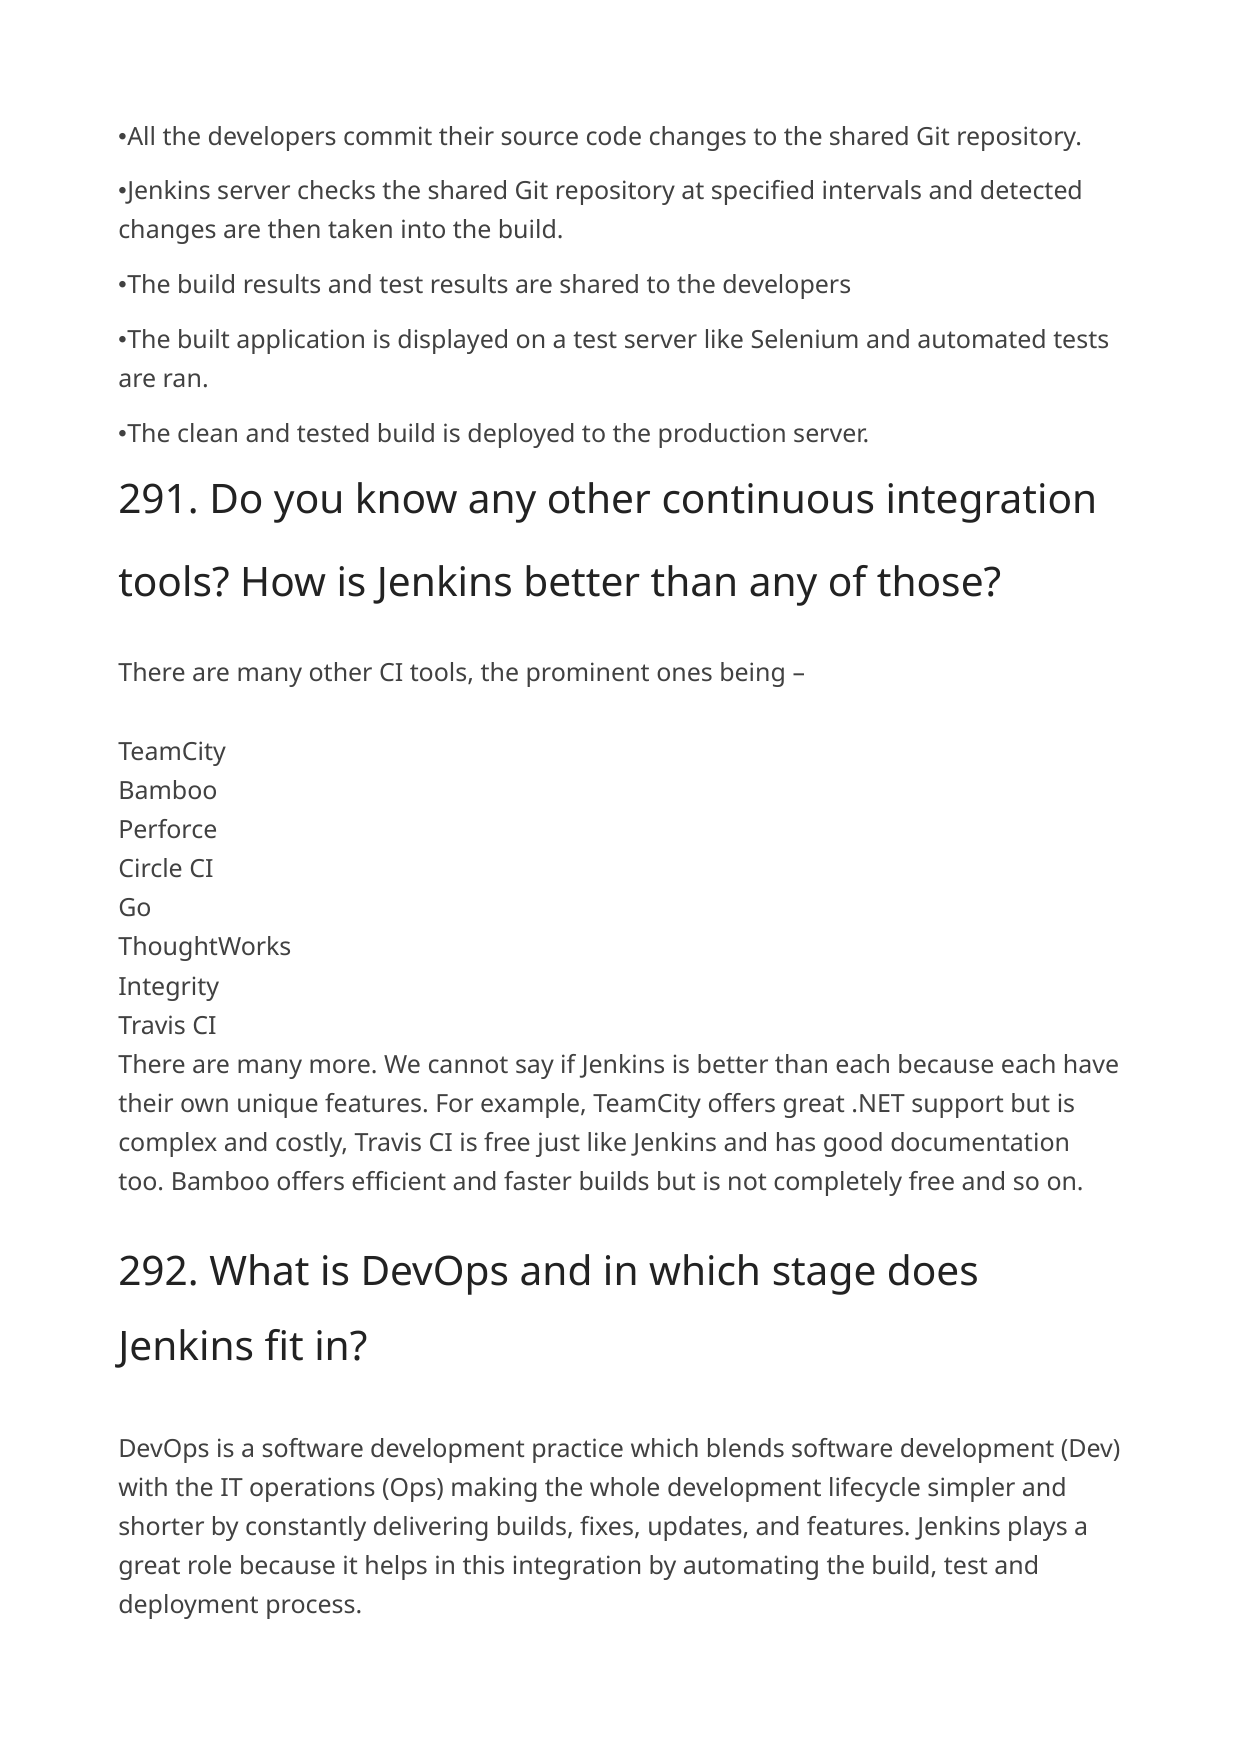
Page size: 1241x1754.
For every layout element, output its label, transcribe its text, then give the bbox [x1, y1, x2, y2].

list Jenkins server checks the shared Git repository at specified intervals and detected changes are then taken into the build. [118, 173, 1122, 246]
text TeamCity Bamboo Perforce Circle CI Go ThoughtWorks Integrity Travis CI There are many more. We cannot say if Jenkins is better than each because each have their own unique features. For example, TeamCity offers great .NET support but is complex and costly, Travis CI is free just like Jenkins and has good documentation too. Bamboo offers efficient and faster builds but is not completely free and so on. [118, 733, 1122, 1198]
list The built application is displayed on a test server like Selenium and automated tests are ran. [118, 322, 1122, 395]
subtitle 292. What is DevOps and in which stage does Jenkins fit in? [118, 1242, 1122, 1372]
text DevOps is a software development practice which blends software development (Dev) with the IT operations (Ops) making the whole development lifecycle simpler and shorter by constantly delivering builds, fixes, updates, and features. Jenkins plays a great role because it helps in this integration by automating the build, test and deployment process. [118, 1431, 1122, 1621]
list All the developers commit their source code changes to the shared Git repository. [118, 118, 1122, 152]
text There are many other CI tools, the prominent ones being – [118, 655, 1122, 689]
list The clean and tested build is deployed to the production server. [118, 416, 1122, 450]
list The build results and test results are shared to the developers [118, 267, 1122, 301]
subtitle 291. Do you know any other continuous integration tools? How is Jenkins better than any of those? [118, 470, 1122, 609]
